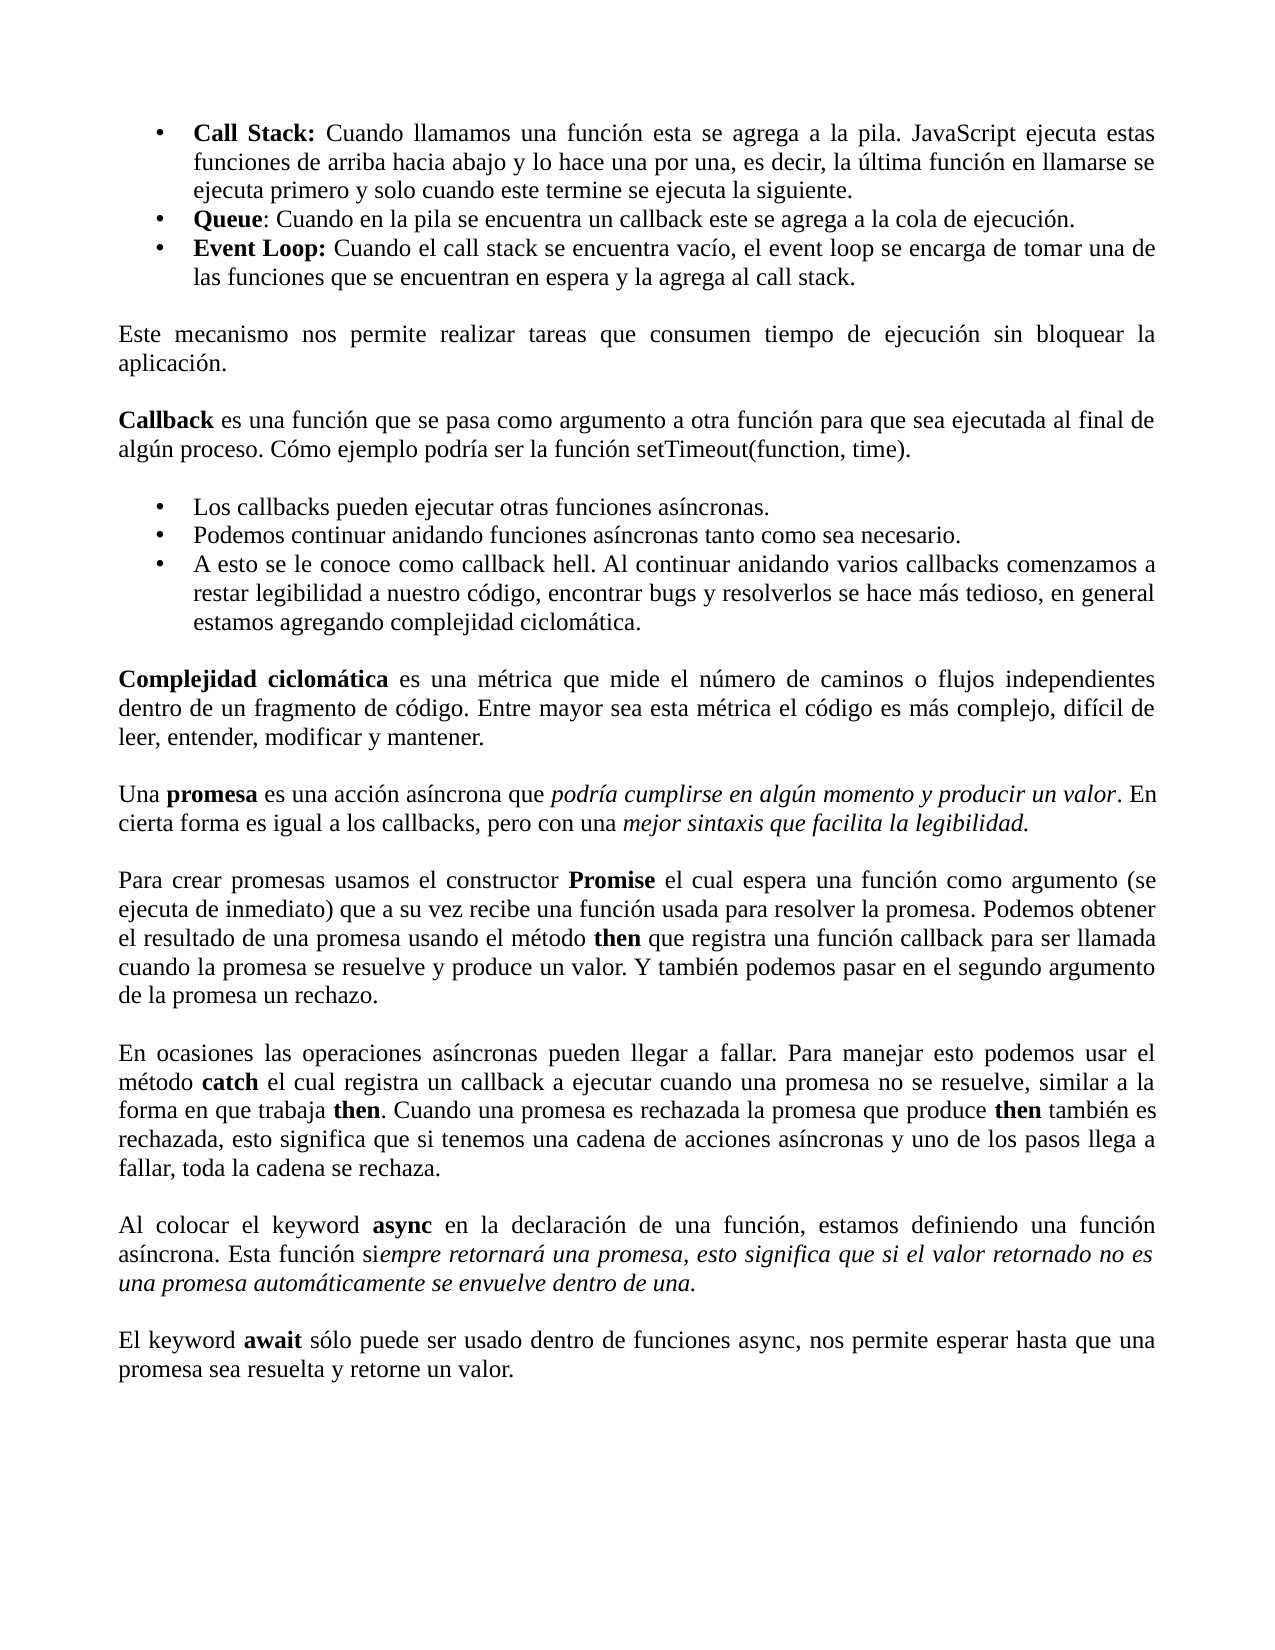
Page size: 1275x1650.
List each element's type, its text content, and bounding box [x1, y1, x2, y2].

list Queue: Cuando en la pila se encuentra un callback este se agrega a la cola de ejecución. [156, 204, 1157, 233]
text Este mecanismo nos permite realizar tareas que consumen tiempo de ejecución sin bloquear la aplicación. [118, 319, 1157, 377]
text Callback es una función que se pasa como argumento a otra función para que sea ejecutada al final de algún proceso. Cómo ejemplo podría ser la función setTimeout(function, time). [118, 406, 1157, 463]
list Los callbacks pueden ejecutar otras funciones asíncronas. [156, 492, 1157, 521]
text Complejidad ciclomática es una métrica que mide el número de caminos o flujos independientes dentro de un fragmento de código. Entre mayor sea esta métrica el código es más complejo, difícil de leer, entender, modificar y mantener. [118, 664, 1157, 751]
list Event Loop: Cuando el call stack se encuentra vacío, el event loop se encarga de tomar una de las funciones que se encuentran en espera y la agrega al call stack. [156, 233, 1157, 291]
text En ocasiones las operaciones asíncronas pueden llegar a fallar. Para manejar esto podemos usar el método catch el cual registra un callback a ejecutar cuando una promesa no se resuelve, similar a la forma en que trabaja then. Cuando una promesa es rechazada la promesa que produce then también es rechazada, esto significa que si tenemos una cadena de acciones asíncronas y uno de los pasos llega a fallar, toda la cadena se rechaza. [118, 1038, 1157, 1182]
list Podemos continuar anidando funciones asíncronas tanto como sea necesario. [156, 521, 1157, 549]
list A esto se le conoce como callback hell. Al continuar anidando varios callbacks comenzamos a restar legibilidad a nuestro código, encontrar bugs y resolverlos se hace más tedioso, en general estamos agregando complejidad ciclomática. [156, 549, 1157, 636]
text El keyword await sólo puede ser usado dentro de funciones async, nos permite esperar hasta que una promesa sea resuelta y retorne un valor. [118, 1326, 1157, 1383]
text Para crear promesas usamos el constructor Promise el cual espera una función como argumento (se ejecuta de inmediato) que a su vez recibe una función usada para resolver la promesa. Podemos obtener el resultado de una promesa usando el método then que registra una función callback para ser llamada cuando la promesa se resuelve y produce un valor. Y también podemos pasar en el segundo argumento de la promesa un rechazo. [118, 866, 1157, 1009]
text Una promesa es una acción asíncrona que podría cumplirse en algún momento y producir un valor. En cierta forma es igual a los callbacks, pero con una mejor sintaxis que facilita la legibilidad. [118, 779, 1157, 837]
list Call Stack: Cuando llamamos una función esta se agrega a la pila. JavaScript ejecuta estas funciones de arriba hacia abajo y lo hace una por una, es decir, la última función en llamarse se ejecuta primero y solo cuando este termine se ejecuta la siguiente. [156, 118, 1157, 204]
text Al colocar el keyword async en la declaración de una función, estamos definiendo una función asíncrona. Esta función siempre retornará una promesa, esto significa que si el valor retornado no es una promesa automáticamente se envuelve dentro de una. [118, 1211, 1157, 1297]
